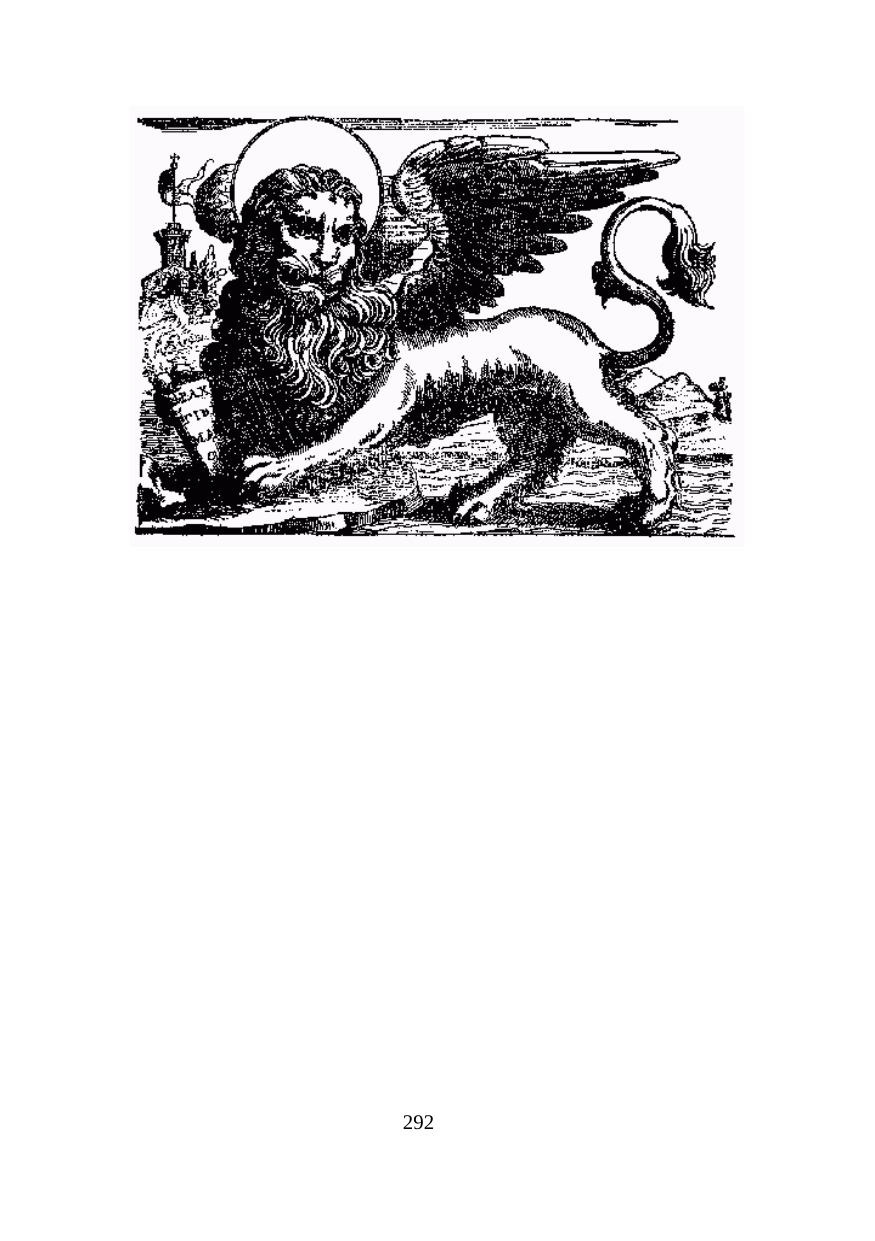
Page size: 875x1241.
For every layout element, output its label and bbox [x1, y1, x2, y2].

picture [129, 106, 745, 547]
